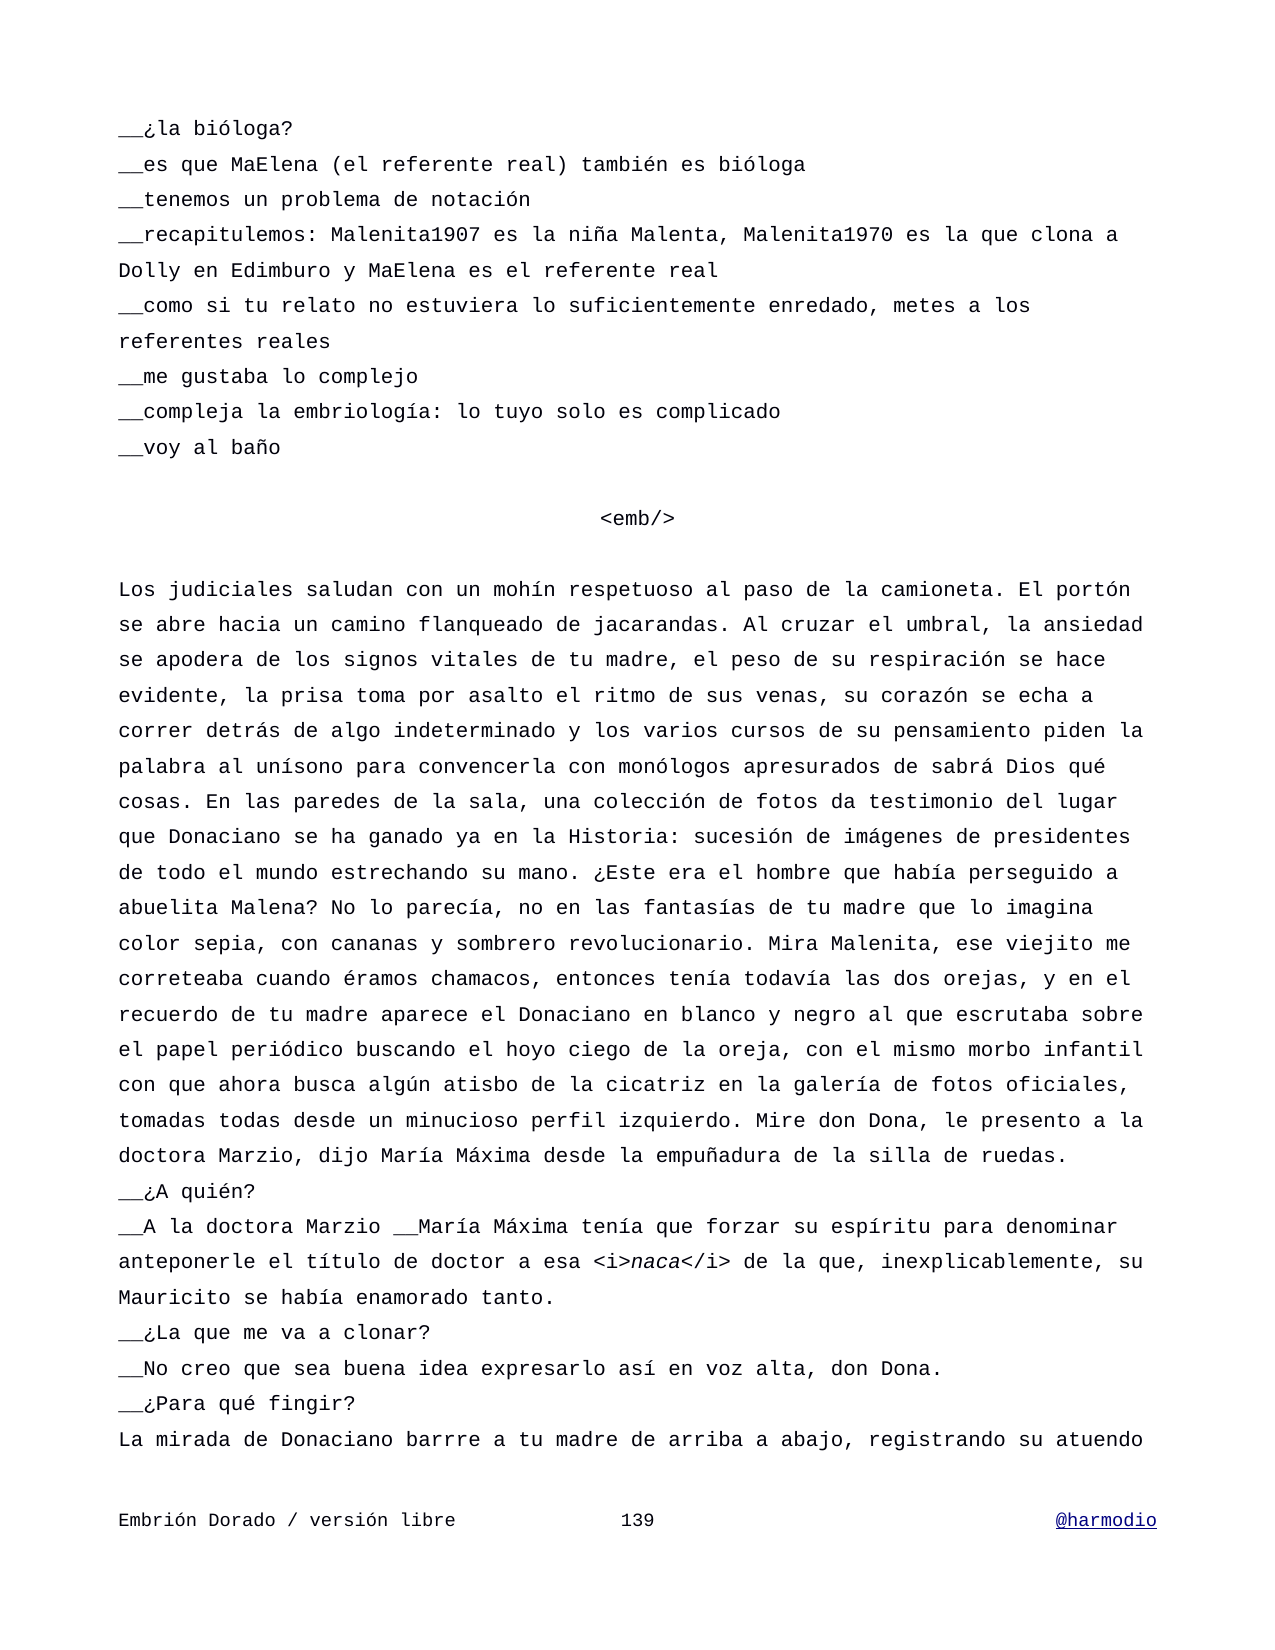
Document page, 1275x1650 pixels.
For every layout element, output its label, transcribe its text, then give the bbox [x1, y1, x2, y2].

text __compleja la embriología: lo tuyo solo es complicado [118, 401, 1157, 425]
text <emb/> [118, 508, 1157, 531]
text __¿la bióloga? [118, 118, 1157, 142]
text __No creo que sea buena idea expresarlo así en voz alta, don Dona. [118, 1358, 1157, 1381]
text __es que MaElena (el referente real) también es bióloga [118, 153, 1157, 177]
text __recapitulemos: Malenita1907 es la niña Malenta, Malenita1970 es la que clona a Dolly en Edimburo y MaElena es el referente real [118, 224, 1157, 283]
text __me gustaba lo complejo [118, 366, 1157, 390]
text __¿Para qué fingir? [118, 1393, 1157, 1417]
text La mirada de Donaciano barrre a tu madre de arriba a abajo, registrando su atuendo [118, 1428, 1157, 1452]
text __¿A quién? [118, 1181, 1157, 1204]
text __como si tu relato no estuviera lo suficientemente enredado, metes a los referentes reales [118, 295, 1157, 354]
text Los judiciales saludan con un mohín respetuoso al paso de la camioneta. El portón se abre hacia un camino flanqueado de jacarandas. Al cruzar el umbral, la ansiedad se apodera de los signos vitales de tu madre, el peso de su respiración se hace evidente, la prisa toma por asalto el ritmo de sus venas, su corazón se echa a correr detrás de algo indeterminado y los varios cursos de su pensamiento piden la palabra al unísono para convencerla con monólogos apresurados de sabrá Dios qué cosas. En las paredes de la sala, una colección de fotos da testimonio del lugar que Donaciano se ha ganado ya en la Historia: sucesión de imágenes de presidentes de todo el mundo estrechando su mano. ¿Este era el hombre que había perseguido a abuelita Malena? No lo parecía, no en las fantasías de tu madre que lo imagina color sepia, con cananas y sombrero revolucionario. Mira Malenita, ese viejito me correteaba cuando éramos chamacos, entonces tenía todavía las dos orejas, y en el recuerdo de tu madre aparece el Donaciano en blanco y negro al que escrutaba sobre el papel periódico buscando el hoyo ciego de la oreja, con el mismo morbo infantil con que ahora busca algún atisbo de la cicatriz en la galería de fotos oficiales, tomadas todas desde un minucioso perfil izquierdo. Mire don Dona, le presento a la doctora Marzio, dijo María Máxima desde la empuñadura de la silla de ruedas. [118, 578, 1157, 1169]
text __¿La que me va a clonar? [118, 1322, 1157, 1346]
text __tenemos un problema de notación [118, 189, 1157, 213]
text __voy al baño [118, 437, 1157, 461]
text __A la doctora Marzio __María Máxima tenía que forzar su espíritu para denominar anteponerle el título de doctor a esa <i>naca</i> de la que, inexplicablemente, su Mauricito se había enamorado tanto. [118, 1216, 1157, 1311]
